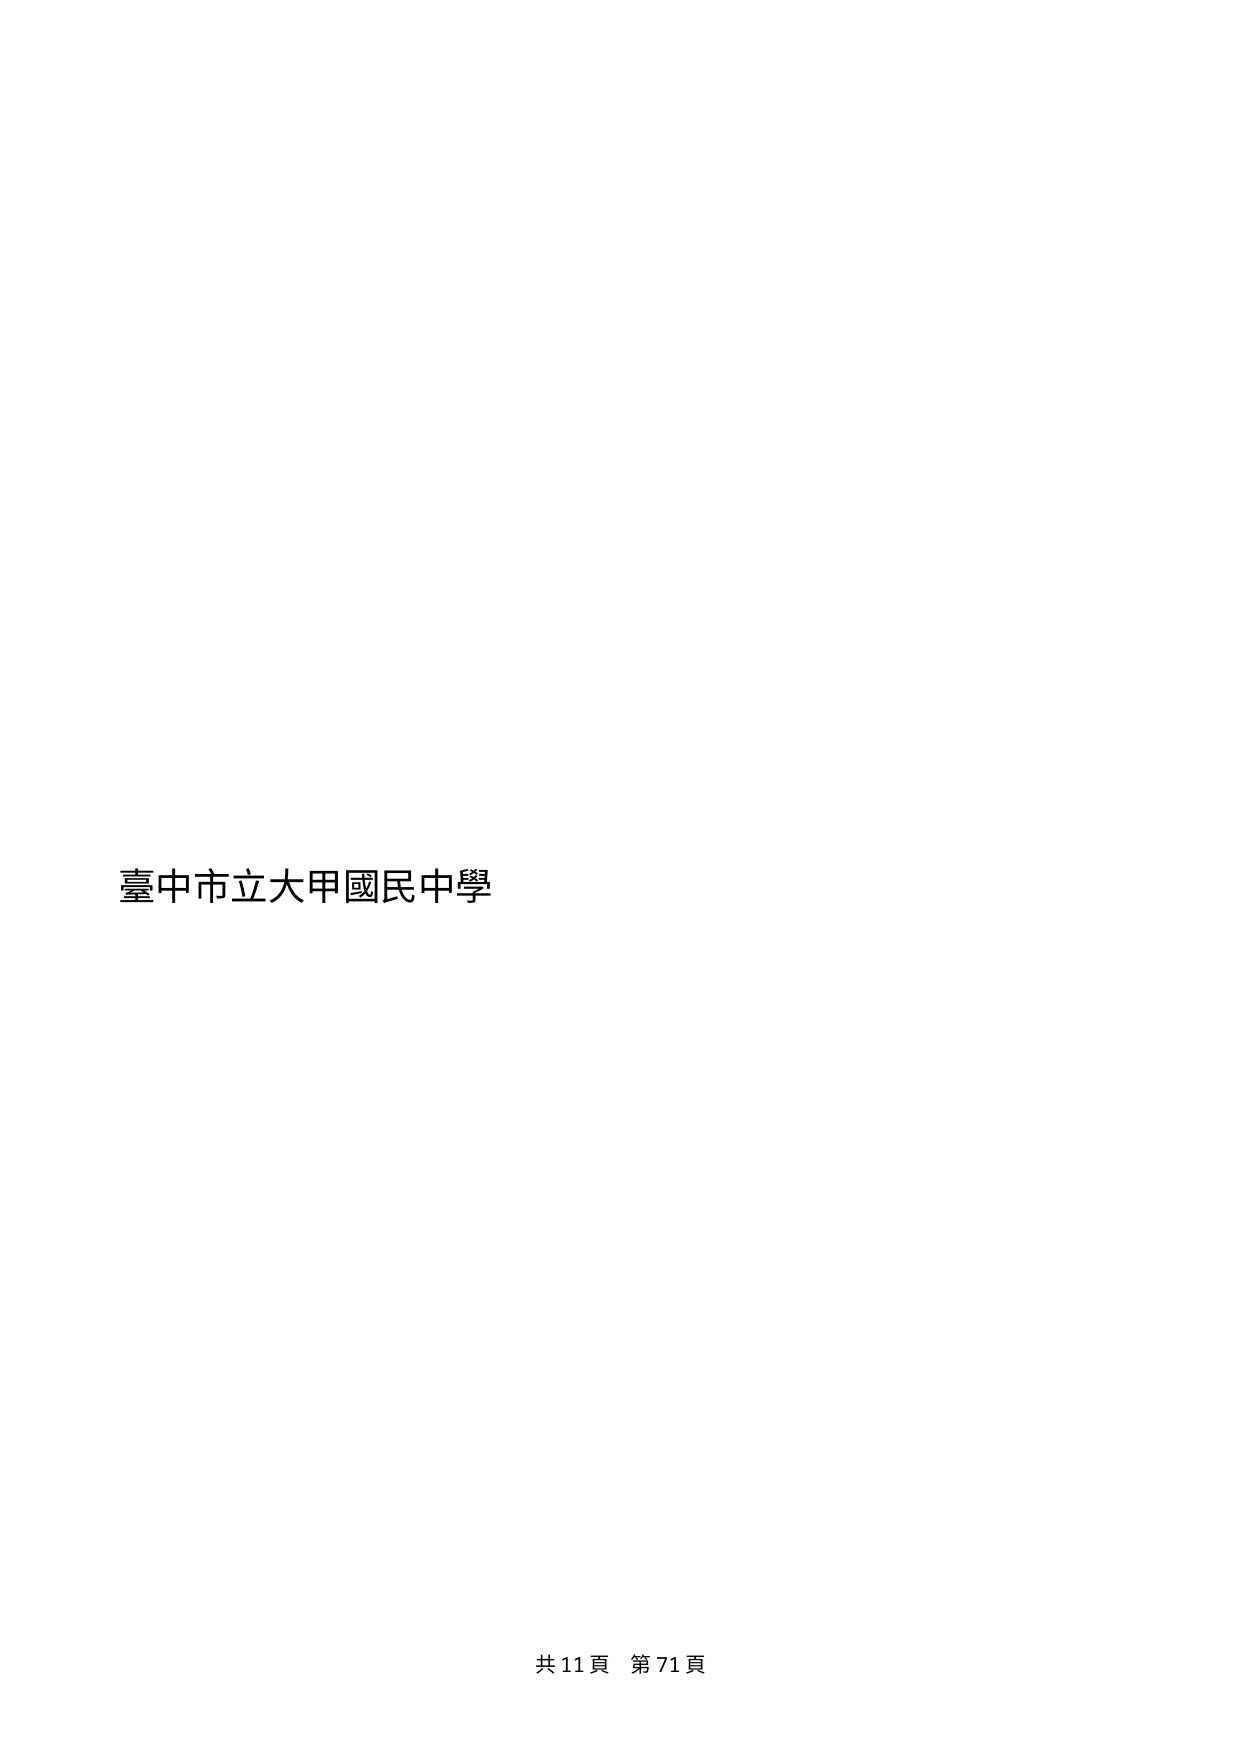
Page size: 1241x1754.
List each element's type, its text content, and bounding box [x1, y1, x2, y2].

text 臺中市立大甲國民中學 [118, 843, 1122, 905]
